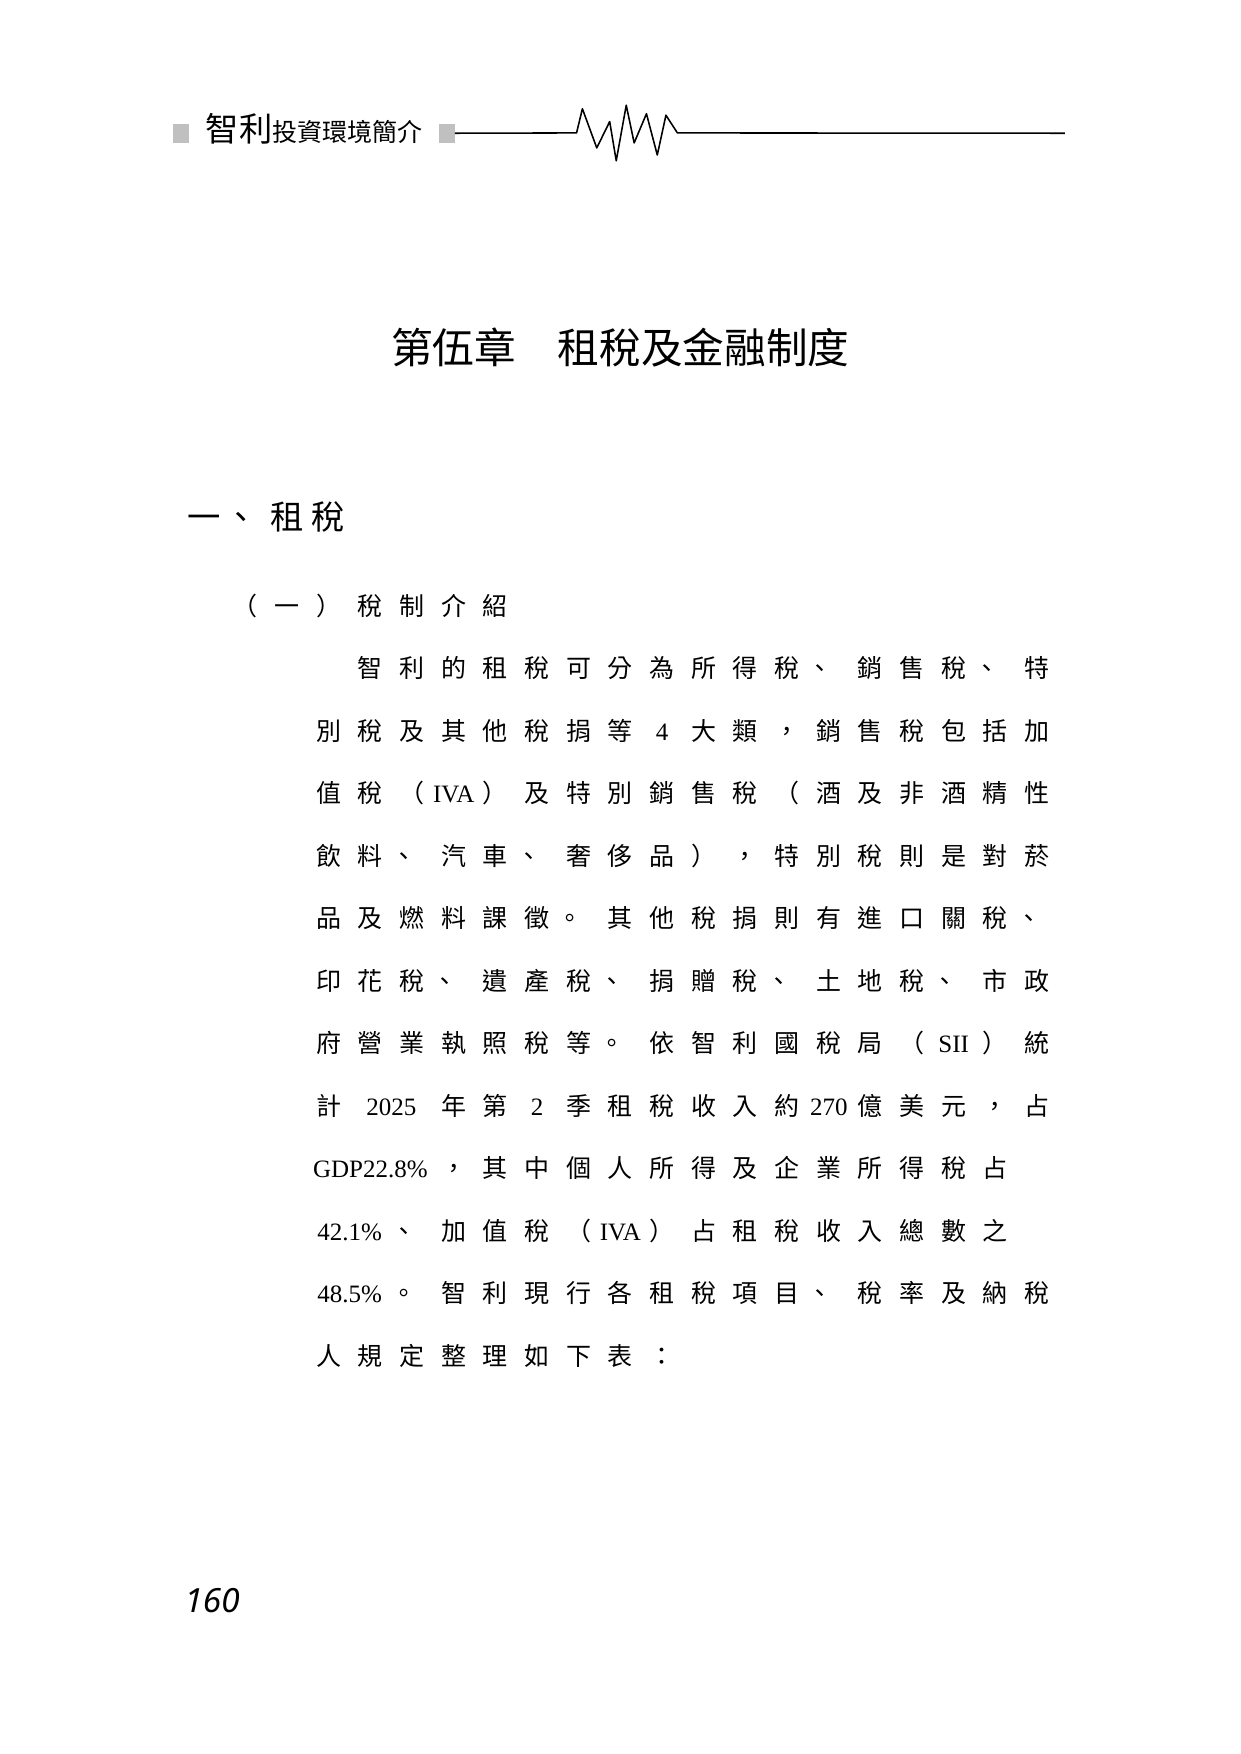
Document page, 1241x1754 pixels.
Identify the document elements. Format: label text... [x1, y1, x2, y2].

text 第伍章 租稅及金融制度 [183, 304, 1058, 366]
text 智利的租稅可分為所得稅、銷售稅、特別稅及其他稅捐等4大類，銷售稅包括加值稅（IVA）及特別銷售稅（酒及非酒精性飲料、汽車、奢侈品），特別稅則是對菸品及燃料課徵。其他稅捐則有進口關稅、印花稅、遺產稅、捐贈稅、土地稅、市政府營業執照稅等。依智利國稅局（SII）統計2025年第2季租稅收入約270億美元，占GDP22.8%，其中個人所得及企業所得稅占42.1%、加值稅（IVA）占租稅收入總數之48.5%。智利現行各租稅項目、稅率及納稅人規定整理如下表： [281, 625, 1058, 1375]
text 一、租稅 [183, 473, 1058, 536]
text （一）稅制介紹 [207, 563, 1058, 625]
